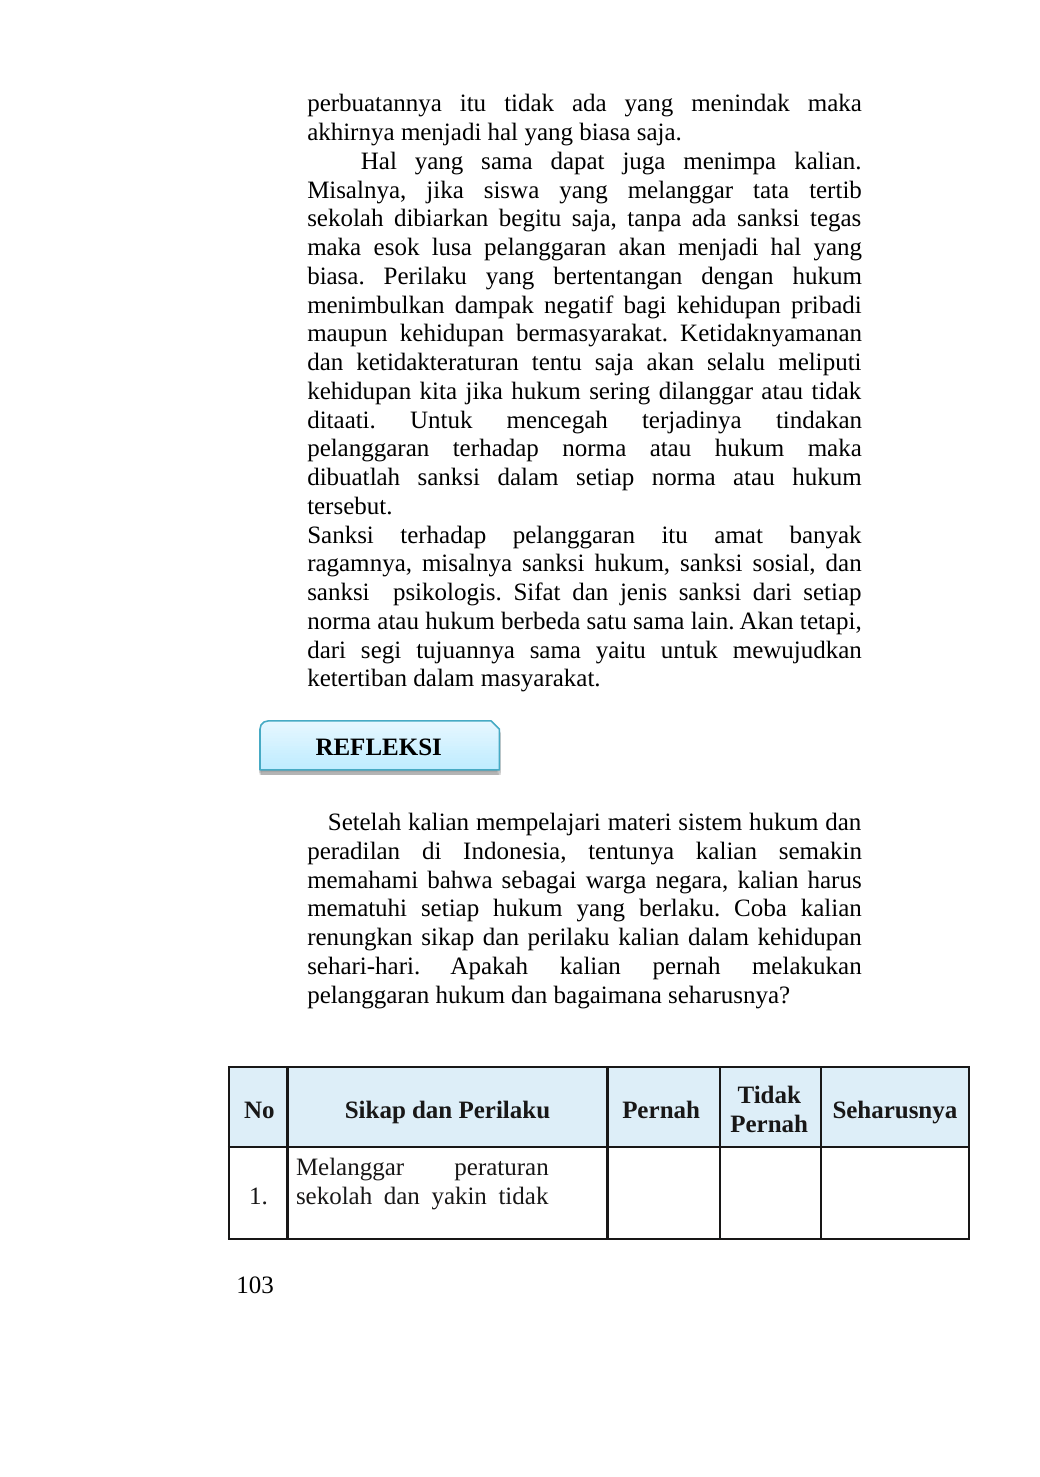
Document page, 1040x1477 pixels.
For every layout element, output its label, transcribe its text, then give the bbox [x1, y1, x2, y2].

table_header Sikap dan Perilaku [289, 1068, 606, 1146]
text perbuatannya itu tidak ada yang menindak maka akhirnya menjadi hal yang biasa saja. [307, 88, 862, 146]
table_cell [721, 1148, 820, 1238]
text Setelah kalian mempelajari materi sistem hukum dan peradilan di Indonesia, tentunya kalian semakin memahami bahwa sebagai warga negara, kalian harus mematuhi setiap hukum yang berlaku. Coba kalian renungkan sikap dan perilaku kalian dalam kehidupan sehari-hari. Apakah kalian pernah melakukan pelanggaran hukum dan bagaimana seharusnya? [307, 807, 862, 1008]
table_cell 1. [230, 1148, 286, 1238]
table_cell Melanggar peraturan sekolah dan yakin tidak [289, 1148, 606, 1238]
table_cell [609, 1148, 719, 1238]
text Hal yang sama dapat juga menimpa kalian. Misalnya, jika siswa yang melanggar tata tertib sekolah dibiarkan begitu saja, tanpa ada sanksi tegas maka esok lusa pelanggaran akan menjadi hal yang biasa. Perilaku yang bertentangan dengan hukum menimbulkan dampak negatif bagi kehidupan pribadi maupun kehidupan bermasyarakat. Ketidaknyamanan dan ketidakteraturan tentu saja akan selalu meliputi kehidupan kita jika hukum sering dilanggar atau tidak ditaati. Untuk mencegah terjadinya tindakan pelanggaran terhadap norma atau hukum maka dibuatlah sanksi dalam setiap norma atau hukum tersebut. [307, 146, 862, 520]
text Sanksi terhadap pelanggaran itu amat banyak ragamnya, misalnya sanksi hukum, sanksi sosial, dan sanksi psikologis. Sifat dan jenis sanksi dari setiap norma atau hukum berbeda satu sama lain. Akan tetapi, dari segi tujuannya sama yaitu untuk mewujudkan ketertiban dalam masyarakat. [307, 520, 862, 692]
table_cell [822, 1148, 968, 1238]
table_header Pernah [609, 1068, 719, 1146]
table_header Tidak Pernah [721, 1068, 820, 1146]
table_header Seharusnya [822, 1068, 968, 1146]
table_header No [230, 1068, 286, 1146]
